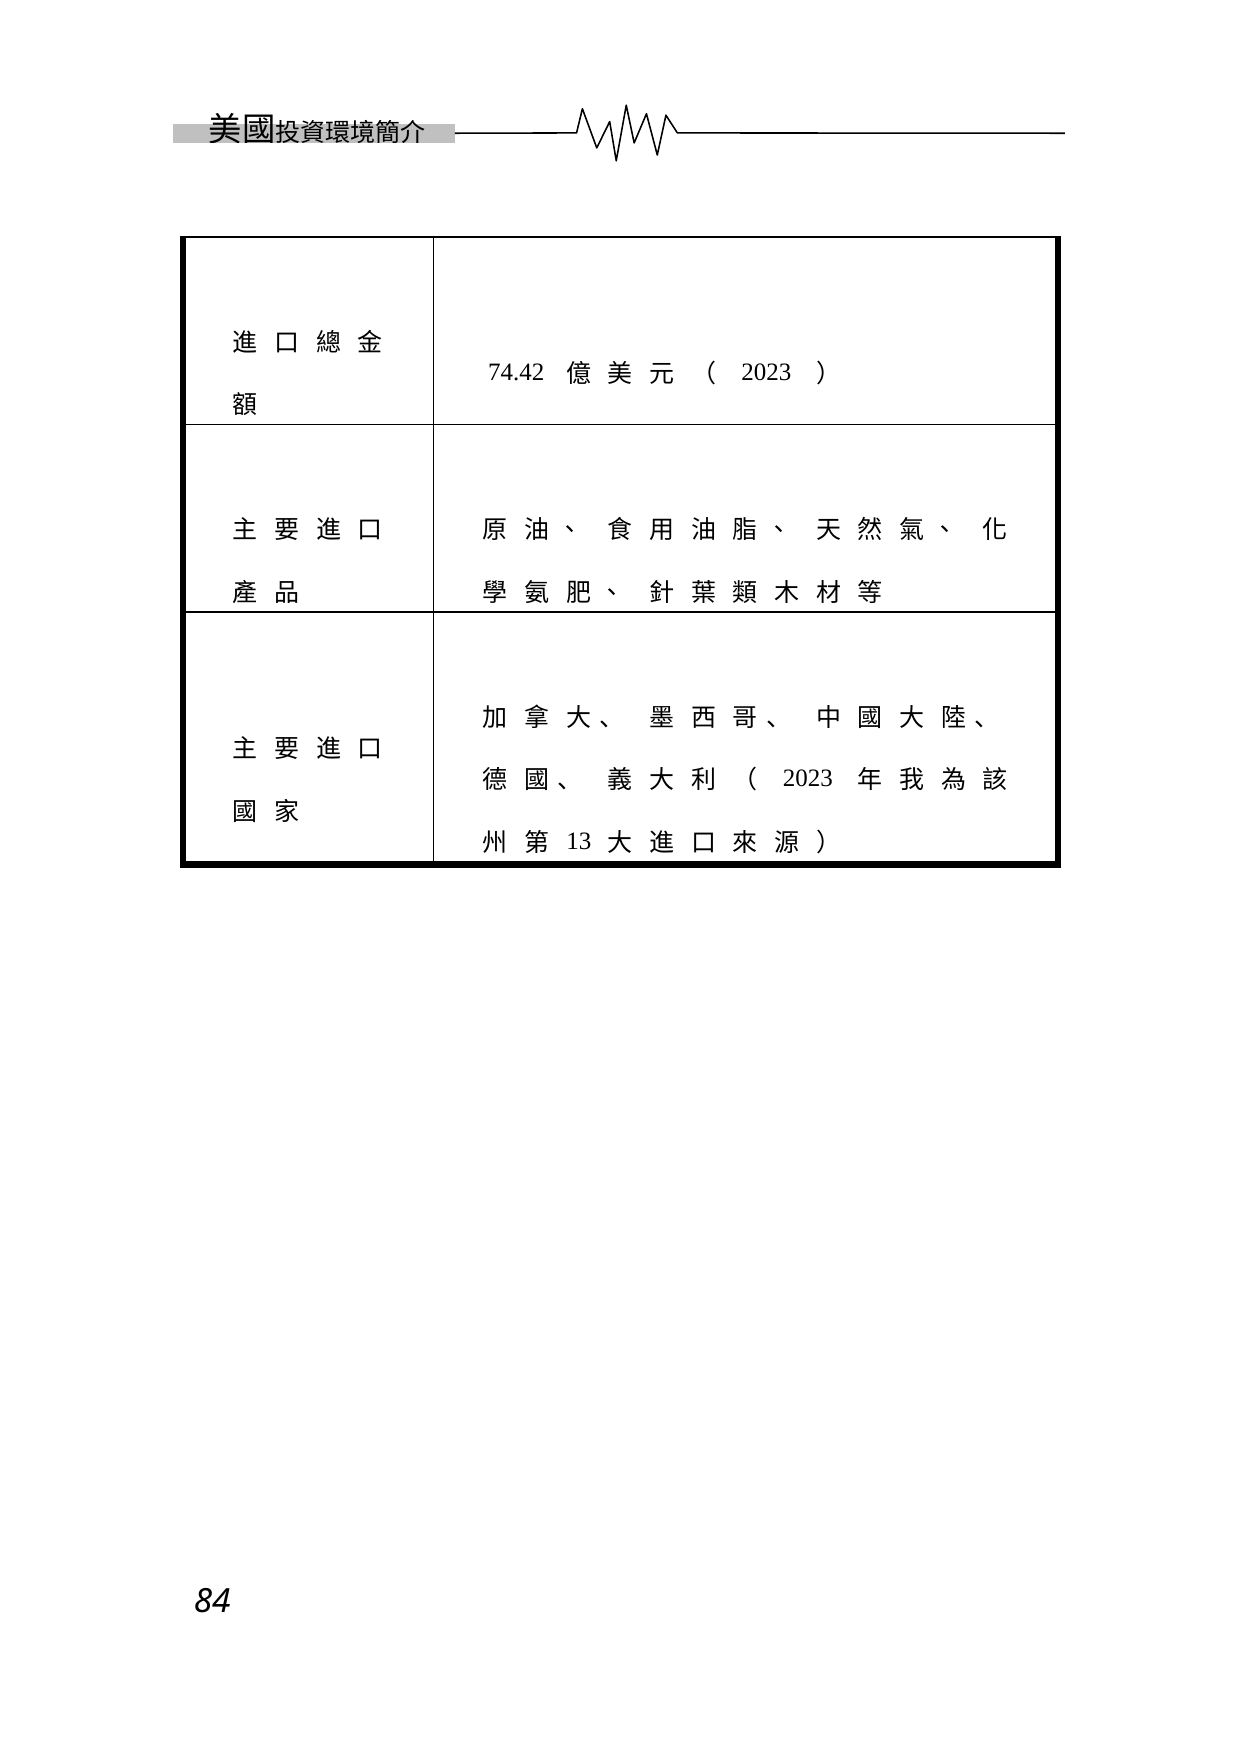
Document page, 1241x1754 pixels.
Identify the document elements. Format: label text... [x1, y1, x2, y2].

table_cell 加拿大、墨西哥、中國大陸、德國、義大利（2023年我為該州第13大進口來源） [434, 613, 1055, 861]
table_cell 進口總金額 [186, 238, 433, 424]
table_cell 主要進口國家 [186, 613, 433, 861]
table_cell 74.42億美元（2023） [434, 238, 1055, 424]
table_cell 原油、食用油脂、天然氣、化學氨肥、針葉類木材等 [434, 425, 1055, 611]
table_cell 主要進口產品 [186, 425, 433, 611]
